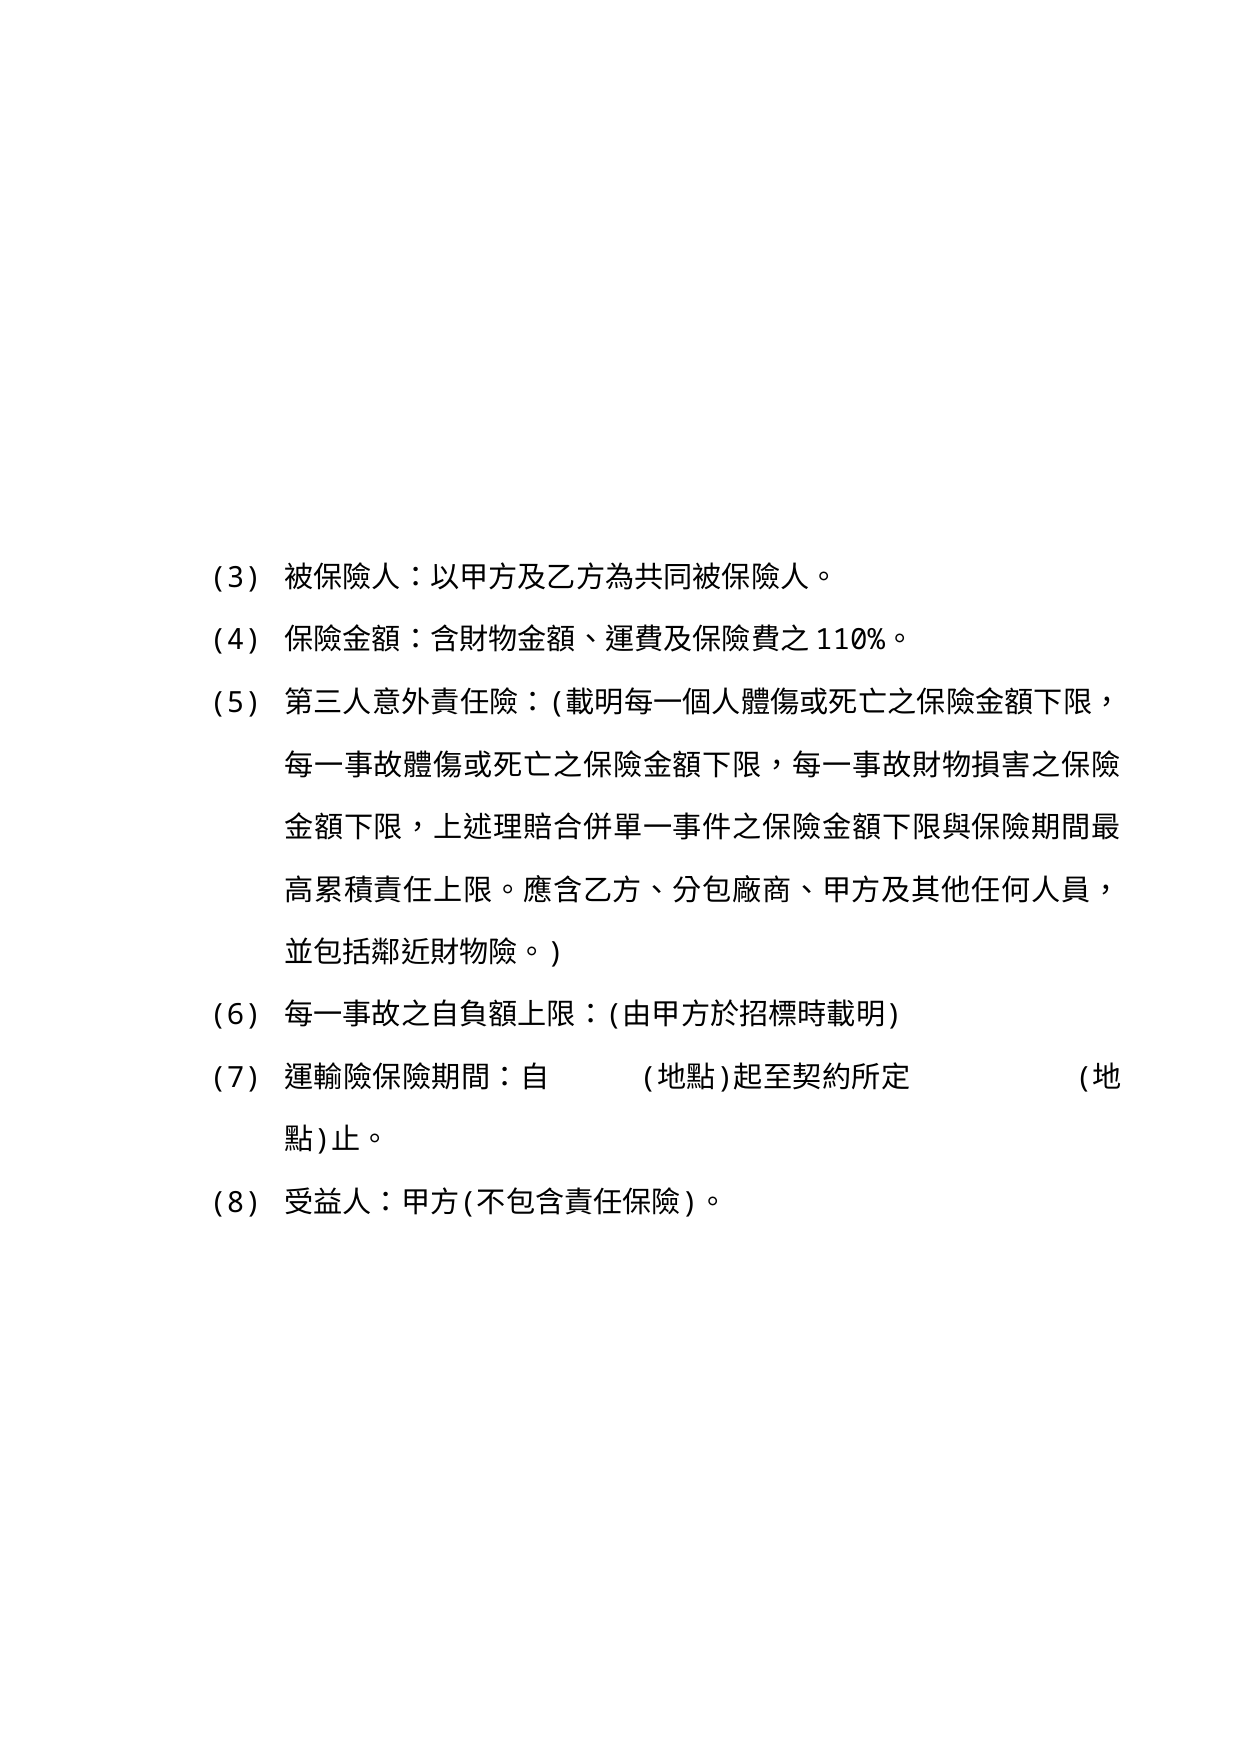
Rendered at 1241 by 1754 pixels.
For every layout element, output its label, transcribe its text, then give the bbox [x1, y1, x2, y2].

list 被保險人：以甲方及乙方為共同被保險人。 [209, 533, 1122, 596]
list 第三人意外責任險：(載明每一個人體傷或死亡之保險金額下限，每一事故體傷或死亡之保險金額下限，每一事故財物損害之保險金額下限，上述理賠合併單一事件之保險金額下限與保險期間最高累積責任上限。應含乙方、分包廠商、甲方及其他任何人員，並包括鄰近財物險。) [209, 658, 1122, 971]
list 受益人：甲方(不包含責任保險)。 [209, 1158, 1122, 1221]
list 每一事故之自負額上限：(由甲方於招標時載明) [209, 971, 1122, 1033]
list 保險金額：含財物金額、運費及保險費之110%。 [209, 596, 1122, 658]
list 運輸險保險期間：自 (地點)起至契約所定 (地點)止。 [209, 1033, 1122, 1158]
